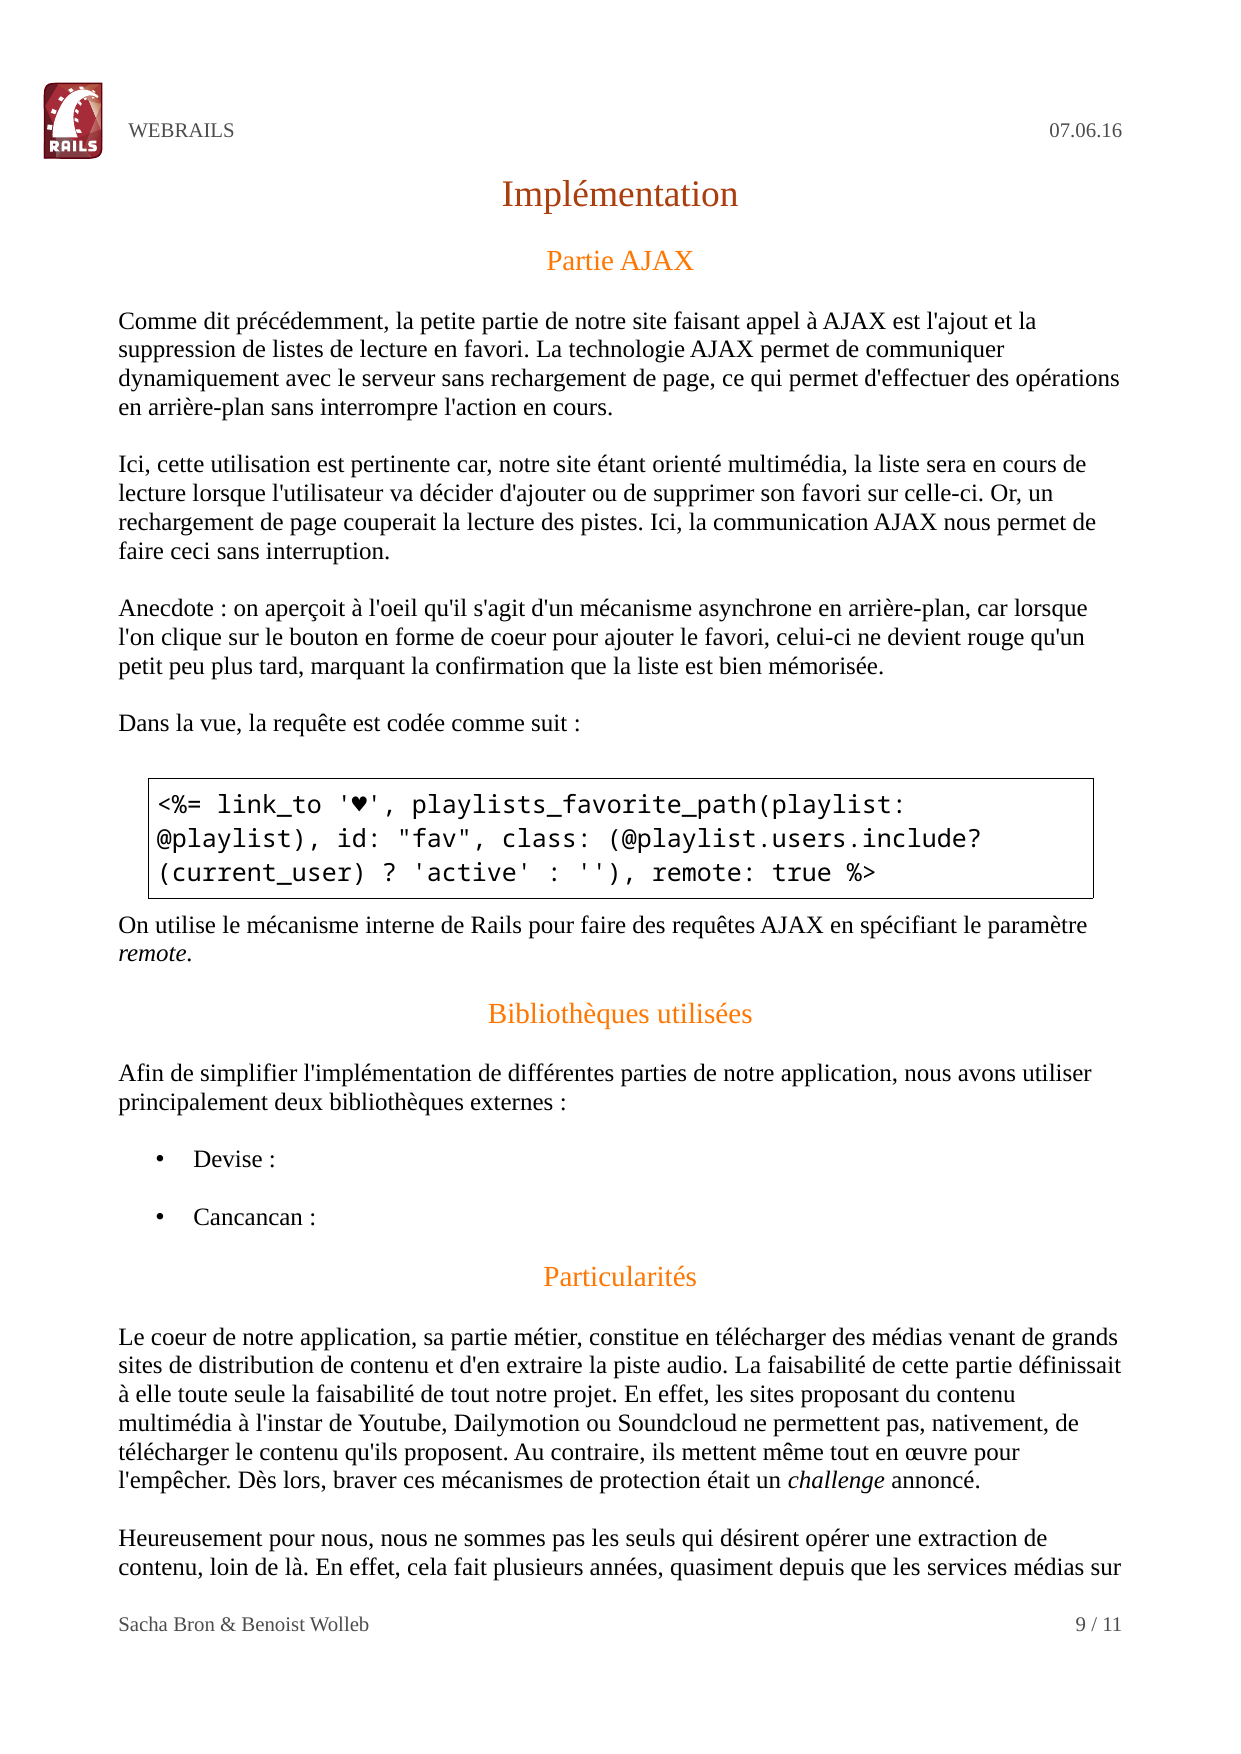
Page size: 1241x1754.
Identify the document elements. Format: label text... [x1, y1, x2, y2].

text Ici, cette utilisation est pertinente car, notre site étant orienté multimédia, la liste sera en cours de lecture lorsque l'utilisateur va décider d'ajouter ou de supprimer son favori sur celle-ci. Or, un rechargement de page couperait la lecture des pistes. Ici, la communication AJAX nous permet de faire ceci sans interruption. [118, 449, 1122, 564]
text <%= link_to '♥', playlists_favorite_path(playlist: @playlist), id: "fav", class: (@playlist.users.include?(current_user) ? 'active' : ''), remote: true %> [157, 787, 1084, 889]
subtitle Particularités [118, 1259, 1122, 1293]
text On utilise le mécanisme interne de Rails pour faire des requêtes AJAX en spécifiant le paramètre remote. [118, 909, 1122, 967]
text Le coeur de notre application, sa partie métier, constitue en télécharger des médias venant de grands sites de distribution de contenu et d'en extraire la piste audio. La faisabilité de cette partie définissait à elle toute seule la faisabilité de tout notre projet. En effet, les sites proposant du contenu multimédia à l'instar de Youtube, Dailymotion ou Soundcloud ne permettent pas, nativement, de télécharger le contenu qu'ils proposent. Au contraire, ils mettent même tout en œuvre pour l'empêcher. Dès lors, braver ces mécanismes de protection était un challenge annoncé. [118, 1322, 1122, 1494]
list Devise : [156, 1144, 1122, 1173]
text Comme dit précédemment, la petite partie de notre site faisant appel à AJAX est l'ajout et la suppression de listes de lecture en favori. La technologie AJAX permet de communiquer dynamiquement avec le serveur sans rechargement de page, ce qui permet d'effectuer des opérations en arrière-plan sans interrompre l'action en cours. [118, 306, 1122, 421]
subtitle Bibliothèques utilisées [118, 996, 1122, 1029]
text Heureusement pour nous, nous ne sommes pas les seuls qui désirent opérer une extraction de contenu, loin de là. En effet, cela fait plusieurs années, quasiment depuis que les services médias sur [118, 1523, 1122, 1581]
text Afin de simplifier l'implémentation de différentes parties de notre application, nous avons utiliser principalement deux bibliothèques externes : [118, 1058, 1122, 1116]
subtitle Partie AJAX [118, 243, 1122, 277]
list Cancancan : [156, 1202, 1122, 1231]
text Anecdote : on aperçoit à l'oeil qu'il s'agit d'un mécanisme asynchrone en arrière-plan, car lorsque l'on clique sur le bouton en forme de coeur pour ajouter le favori, celui-ci ne devient rouge qu'un petit peu plus tard, marquant la confirmation que la liste est bien mémorisée. [118, 593, 1122, 679]
subtitle Implémentation [118, 172, 1122, 215]
text Dans la vue, la requête est codée comme suit : [118, 708, 1122, 737]
